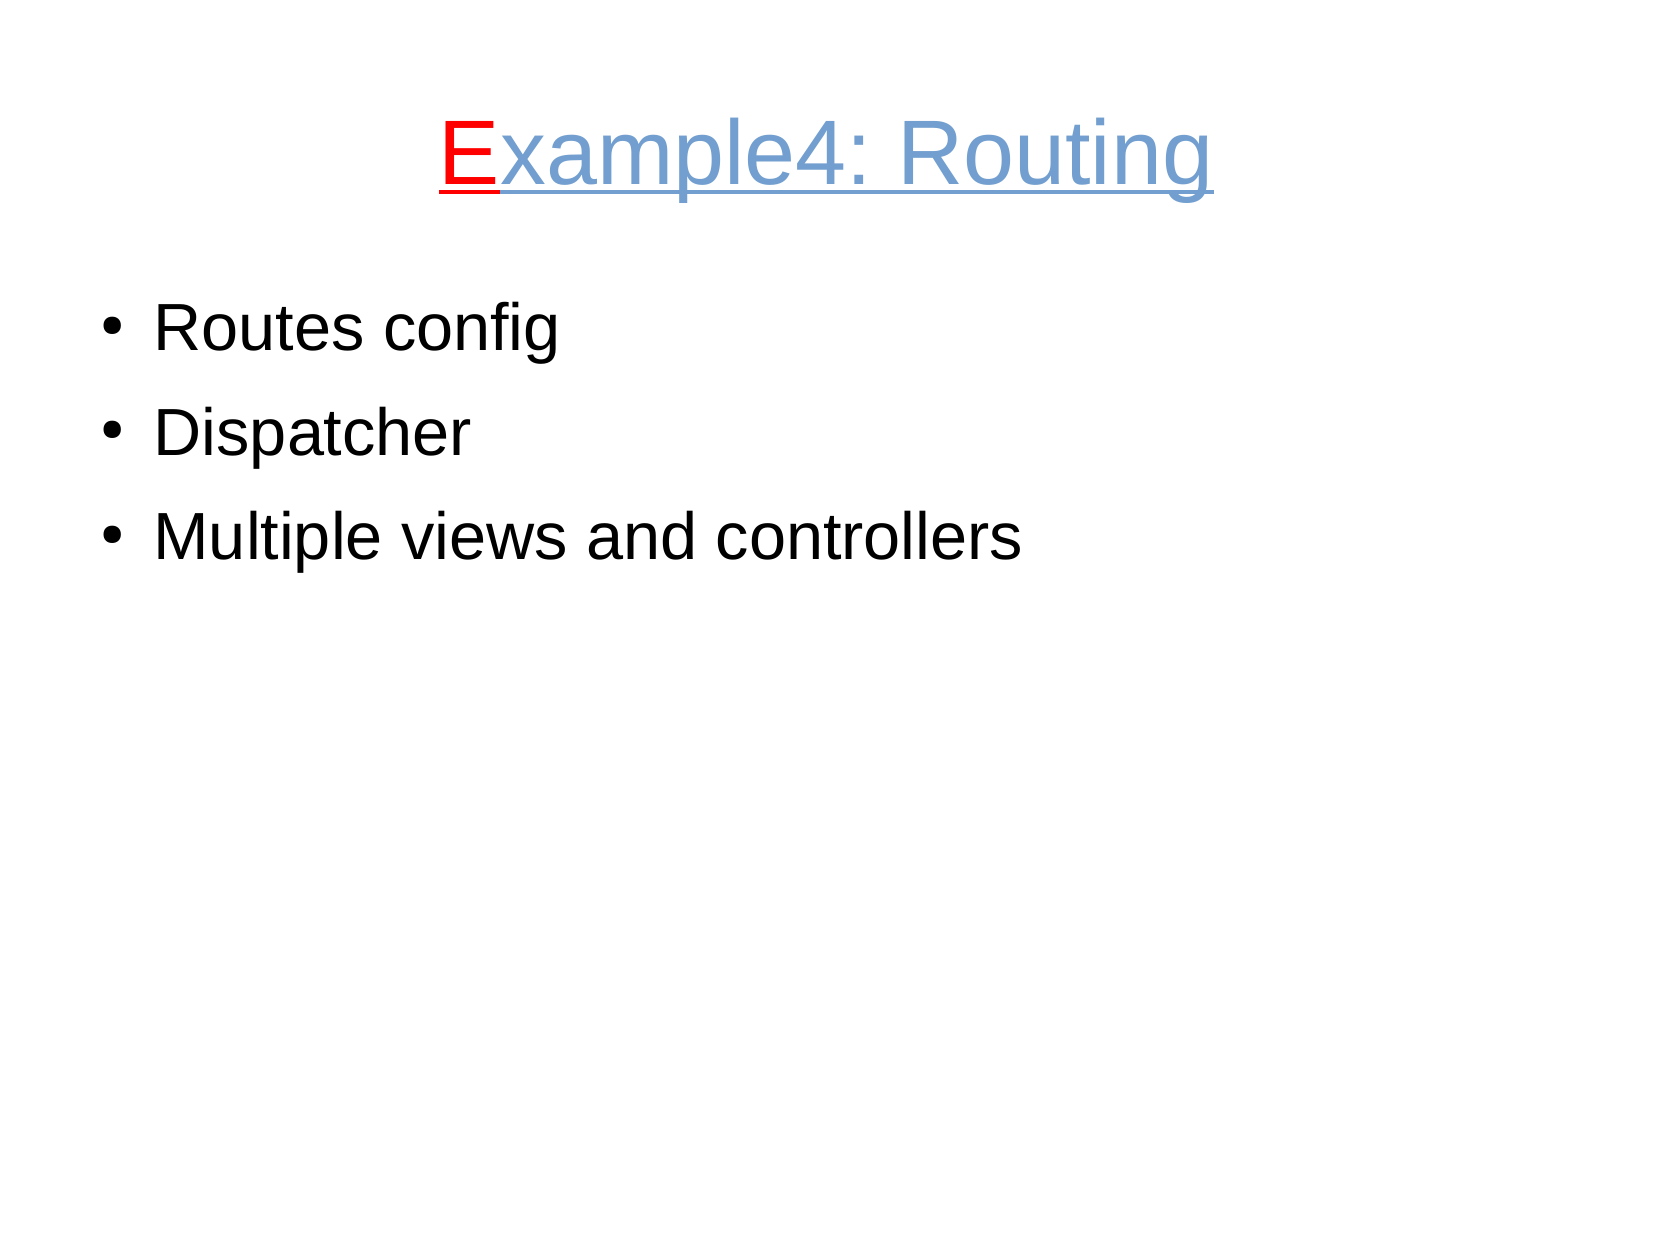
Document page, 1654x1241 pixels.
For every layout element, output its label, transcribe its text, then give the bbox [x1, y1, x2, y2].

list Routes config Dispatcher Multiple views and controllers [82, 290, 1571, 1010]
title Example4: Routing [82, 49, 1571, 257]
